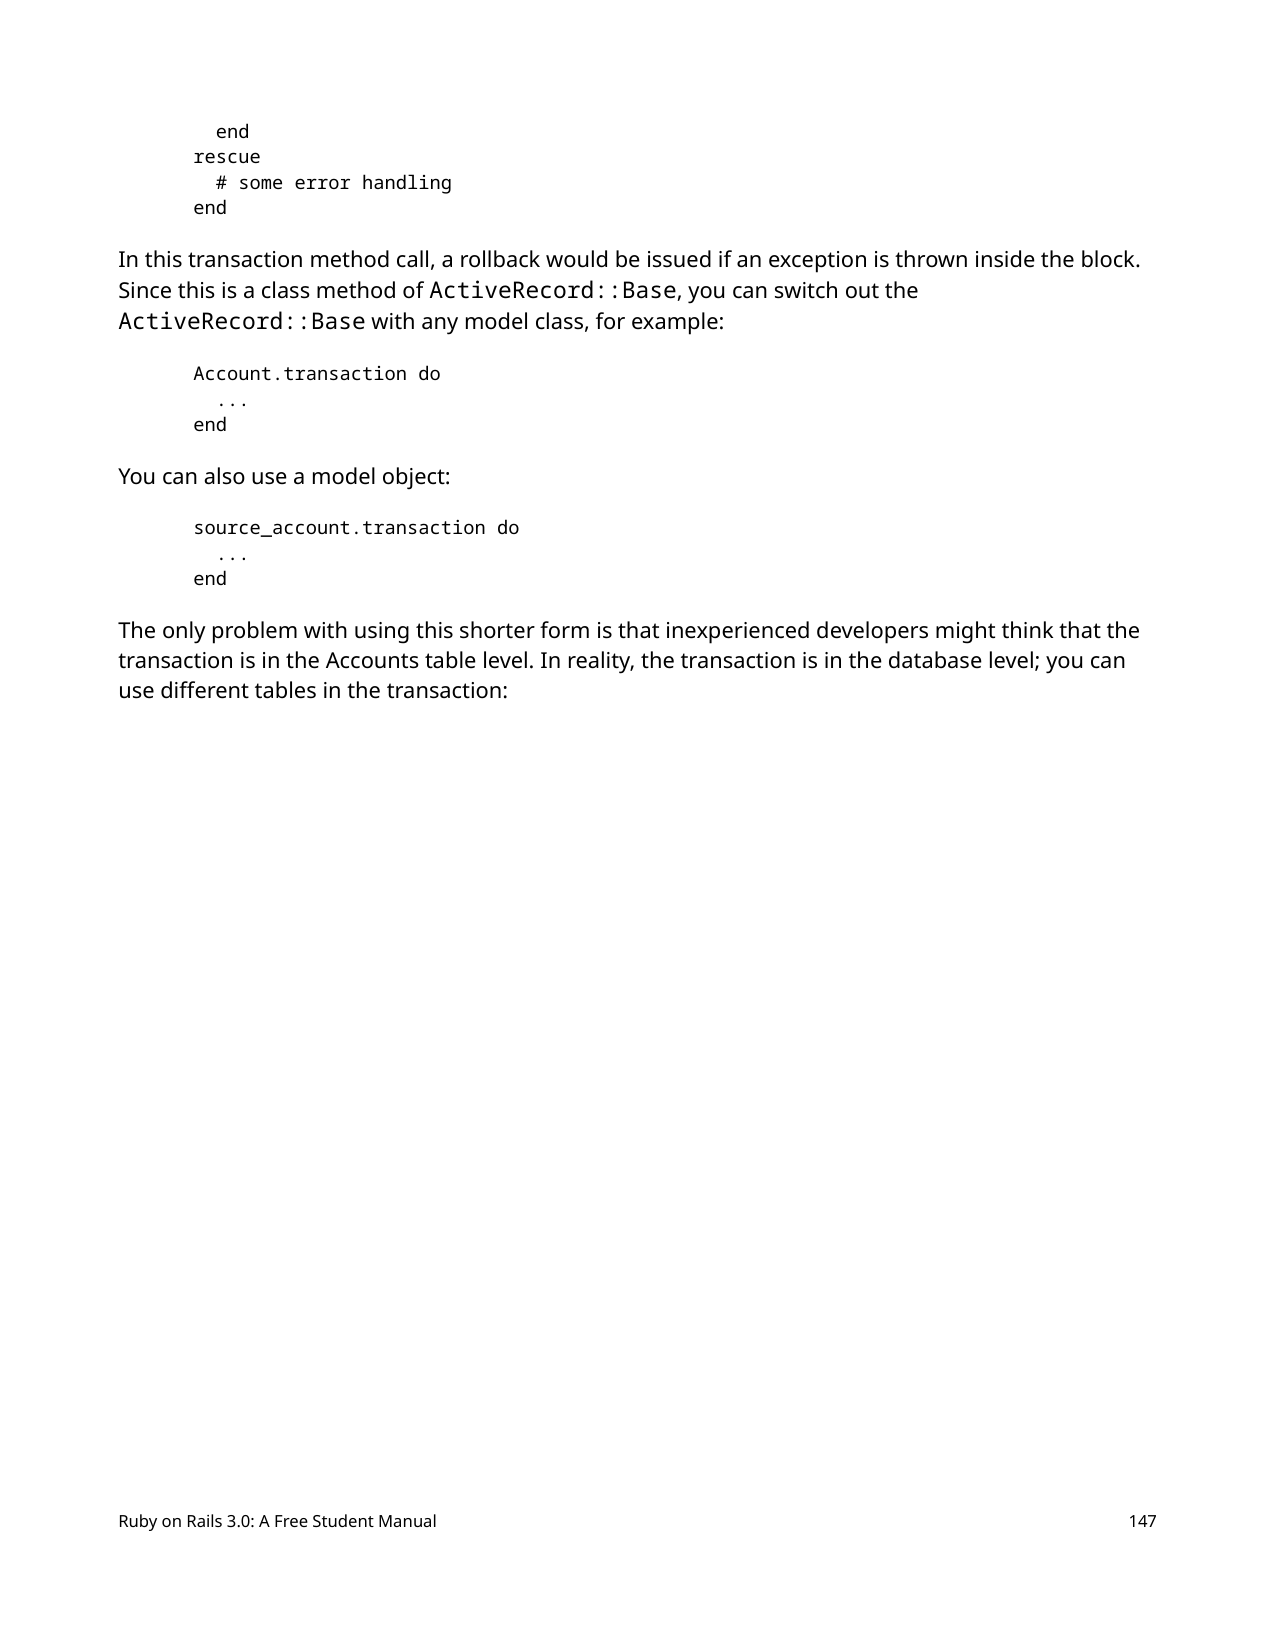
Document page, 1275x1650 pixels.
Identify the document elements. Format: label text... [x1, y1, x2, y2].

text The only problem with using this shorter form is that inexperienced developers might think that the transaction is in the Accounts table level. In reality, the transaction is in the database level; you can use different tables in the transaction: [118, 615, 1157, 704]
text In this transaction method call, a rollback would be issued if an exception is thrown inside the block. Since this is a class method of ActiveRecord::Base, you can switch out the ActiveRecord::Base with any model class, for example: [118, 244, 1157, 336]
text Account.transaction do ... end [193, 360, 1157, 437]
text source_account.transaction do ... end [193, 515, 1157, 591]
text end rescue # some error handling end [193, 118, 1157, 220]
text You can also use a model object: [118, 461, 1157, 491]
